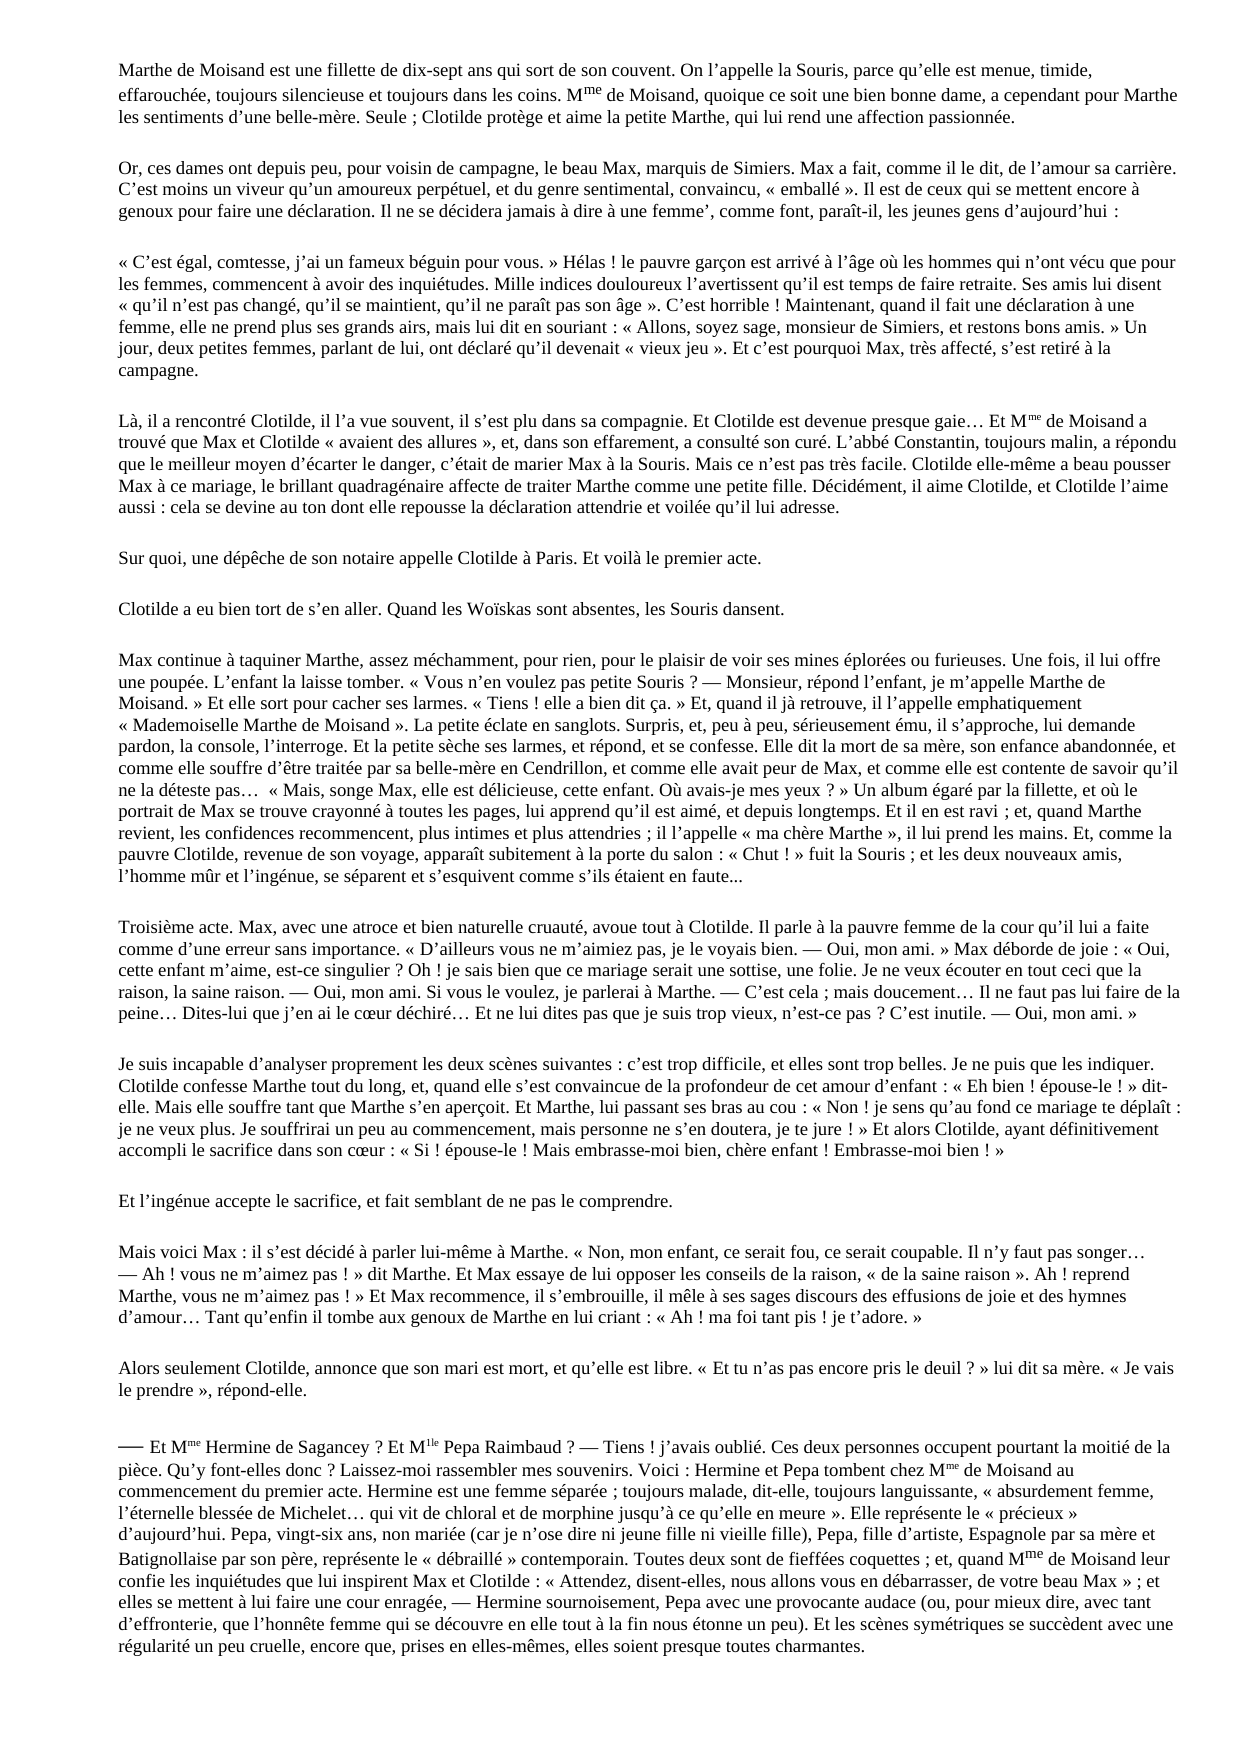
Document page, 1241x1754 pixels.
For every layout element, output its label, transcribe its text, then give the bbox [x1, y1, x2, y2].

text Je suis incapable d’analyser proprement les deux scènes suivantes : c’est trop difficile, et elles sont trop belles. Je ne puis que les indiquer. Clotilde confesse Marthe tout du long, et, quand elle s’est convaincue de la profondeur de cet amour d’enfant : « Eh bien ! épouse-le ! » dit-elle. Mais elle souffre tant que Marthe s’en aperçoit. Et Marthe, lui passant ses bras au cou : « Non ! je sens qu’au fond ce mariage te déplaît : je ne veux plus. Je souffrirai un peu au commencement, mais personne ne s’en doutera, je te jure ! » Et alors Clotilde, ayant définitivement accompli le sacrifice dans son cœur : « Si ! épouse-le ! Mais embrasse-moi bien, chère enfant ! Embrasse-moi bien ! » [118, 1053, 1181, 1161]
text Sur quoi, une dépêche de son notaire appelle Clotilde à Paris. Et voilà le premier acte. [118, 547, 1181, 569]
text Mais voici Max : il s’est décidé à parler lui-même à Marthe. « Non, mon enfant, ce serait fou, ce serait coupable. Il n’y faut pas songer… — Ah ! vous ne m’aimez pas ! » dit Marthe. Et Max essaye de lui opposer les conseils de la raison, « de la saine raison ». Ah ! reprend Marthe, vous ne m’aimez pas ! » Et Max recommence, il s’embrouille, il mêle à ses sages discours des effusions de joie et des hymnes d’amour… Tant qu’enfin il tombe aux genoux de Marthe en lui criant : « Ah ! ma foi tant pis ! je t’adore. » [118, 1241, 1181, 1328]
text Alors seulement Clotilde, annonce que son mari est mort, et qu’elle est libre. « Et tu n’as pas encore pris le deuil ? » lui dit sa mère. « Je vais le prendre », répond-elle. [118, 1357, 1181, 1400]
text — Et Mme Hermine de Sagancey ? Et M1le Pepa Raimbaud ? — Tiens ! j’avais oublié. Ces deux personnes occupent pourtant la moitié de la pièce. Qu’y font-elles donc ? Laissez-moi rassembler mes souvenirs. Voici : Hermine et Pepa tombent chez Mme de Moisand au commencement du premier acte. Hermine est une femme séparée ; toujours malade, dit-elle, toujours languissante, « absurdement femme, l’éternelle blessée de Michelet… qui vit de chloral et de morphine jusqu’à ce qu’elle en meure ». Elle représente le « précieux » d’aujourd’hui. Pepa, vingt-six ans, non mariée (car je n’ose dire ni jeune fille ni vieille fille), Pepa, fille d’artiste, Espagnole par sa mère et Batignollaise par son père, représente le « débraillé » contemporain. Toutes deux sont de fieffées coquettes ; et, quand Mme de Moisand leur confie les inquiétudes que lui inspirent Max et Clotilde : « Attendez, disent-elles, nous allons vous en débarrasser, de votre beau Max » ; et elles se mettent à lui faire une cour enragée, — Hermine sournoisement, Pepa avec une provocante audace (ou, pour mieux dire, avec tant d’effronterie, que l’honnête femme qui se découvre en elle tout à la fin nous étonne un peu). Et les scènes symétriques se succèdent avec une régularité un peu cruelle, encore que, prises en elles-mêmes, elles soient presque toutes charmantes. [118, 1430, 1181, 1656]
text « C’est égal, comtesse, j’ai un fameux béguin pour vous. » Hélas ! le pauvre garçon est arrivé à l’âge où les hommes qui n’ont vécu que pour les femmes, commencent à avoir des inquiétudes. Mille indices douloureux l’avertissent qu’il est temps de faire retraite. Ses amis lui disent « qu’il n’est pas changé, qu’il se maintient, qu’il ne paraît pas son âge ». C’est horrible ! Maintenant, quand il fait une déclaration à une femme, elle ne prend plus ses grands airs, mais lui dit en souriant : « Allons, soyez sage, monsieur de Simiers, et restons bons amis. » Un jour, deux petites femmes, parlant de lui, ont déclaré qu’il devenait « vieux jeu ». Et c’est pourquoi Max, très affecté, s’est retiré à la campagne. [118, 251, 1181, 380]
text Troisième acte. Max, avec une atroce et bien naturelle cruauté, avoue tout à Clotilde. Il parle à la pauvre femme de la cour qu’il lui a faite comme d’une erreur sans importance. « D’ailleurs vous ne m’aimiez pas, je le voyais bien. — Oui, mon ami. » Max déborde de joie : « Oui, cette enfant m’aime, est-ce singulier ? Oh ! je sais bien que ce mariage serait une sottise, une folie. Je ne veux écouter en tout ceci que la raison, la saine raison. — Oui, mon ami. Si vous le voulez, je parlerai à Marthe. — C’est cela ; mais doucement… Il ne faut pas lui faire de la peine… Dites-lui que j’en ai le cœur déchiré… Et ne lui dites pas que je suis trop vieux, n’est-ce pas ? C’est inutile. — Oui, mon ami. » [118, 916, 1181, 1024]
text Marthe de Moisand est une fillette de dix-sept ans qui sort de son couvent. On l’appelle la Souris, parce qu’elle est menue, timide, effarouchée, toujours silencieuse et toujours dans les coins. Mme de Moisand, quoique ce soit une bien bonne dame, a cependant pour Marthe les sentiments d’une belle-mère. Seule ; Clotilde protège et aime la petite Marthe, qui lui rend une affection passionnée. [118, 59, 1181, 127]
text Or, ces dames ont depuis peu, pour voisin de campagne, le beau Max, marquis de Simiers. Max a fait, comme il le dit, de l’amour sa carrière. C’est moins un viveur qu’un amoureux perpétuel, et du genre sentimental, convaincu, « emballé ». Il est de ceux qui se mettent encore à genoux pour faire une déclaration. Il ne se décidera jamais à dire à une femme’, comme font, paraît-il, les jeunes gens d’aujourd’hui : [118, 157, 1181, 221]
text Clotilde a eu bien tort de s’en aller. Quand les Woïskas sont absentes, les Souris dansent. [118, 598, 1181, 620]
text Là, il a rencontré Clotilde, il l’a vue souvent, il s’est plu dans sa compagnie. Et Clotilde est devenue presque gaie… Et Mme de Moisand a trouvé que Max et Clotilde « avaient des allures », et, dans son effarement, a consulté son curé. L’abbé Constantin, toujours malin, a répondu que le meilleur moyen d’écarter le danger, c’était de marier Max à la Souris. Mais ce n’est pas très facile. Clotilde elle-même a beau pousser Max à ce mariage, le brillant quadragénaire affecte de traiter Marthe comme une petite fille. Décidément, il aime Clotilde, et Clotilde l’aime aussi : cela se devine au ton dont elle repousse la déclaration attendrie et voilée qu’il lui adresse. [118, 410, 1181, 518]
text Et l’ingénue accepte le sacrifice, et fait semblant de ne pas le comprendre. [118, 1190, 1181, 1212]
text Max continue à taquiner Marthe, assez méchamment, pour rien, pour le plaisir de voir ses mines éplorées ou furieuses. Une fois, il lui offre une poupée. L’enfant la laisse tomber. « Vous n’en voulez pas petite Souris ? — Monsieur, répond l’enfant, je m’appelle Marthe de Moisand. » Et elle sort pour cacher ses larmes. « Tiens ! elle a bien dit ça. » Et, quand il jà retrouve, il l’appelle emphatiquement « Mademoiselle Marthe de Moisand ». La petite éclate en sanglots. Surpris, et, peu à peu, sérieusement ému, il s’approche, lui demande pardon, la console, l’interroge. Et la petite sèche ses larmes, et répond, et se confesse. Elle dit la mort de sa mère, son enfance abandonnée, et comme elle souffre d’être traitée par sa belle-mère en Cendrillon, et comme elle avait peur de Max, et comme elle est contente de savoir qu’il ne la déteste pas… « Mais, songe Max, elle est délicieuse, cette enfant. Où avais-je mes yeux ? » Un album égaré par la fillette, et où le portrait de Max se trouve crayonné à toutes les pages, lui apprend qu’il est aimé, et depuis longtemps. Et il en est ravi ; et, quand Marthe revient, les confidences recommencent, plus intimes et plus attendries ; il l’appelle « ma chère Marthe », il lui prend les mains. Et, comme la pauvre Clotilde, revenue de son voyage, apparaît subitement à la porte du salon : « Chut ! » fuit la Souris ; et les deux nouveaux amis, l’homme mûr et l’ingénue, se séparent et s’esquivent comme s’ils étaient en faute... [118, 649, 1181, 886]
